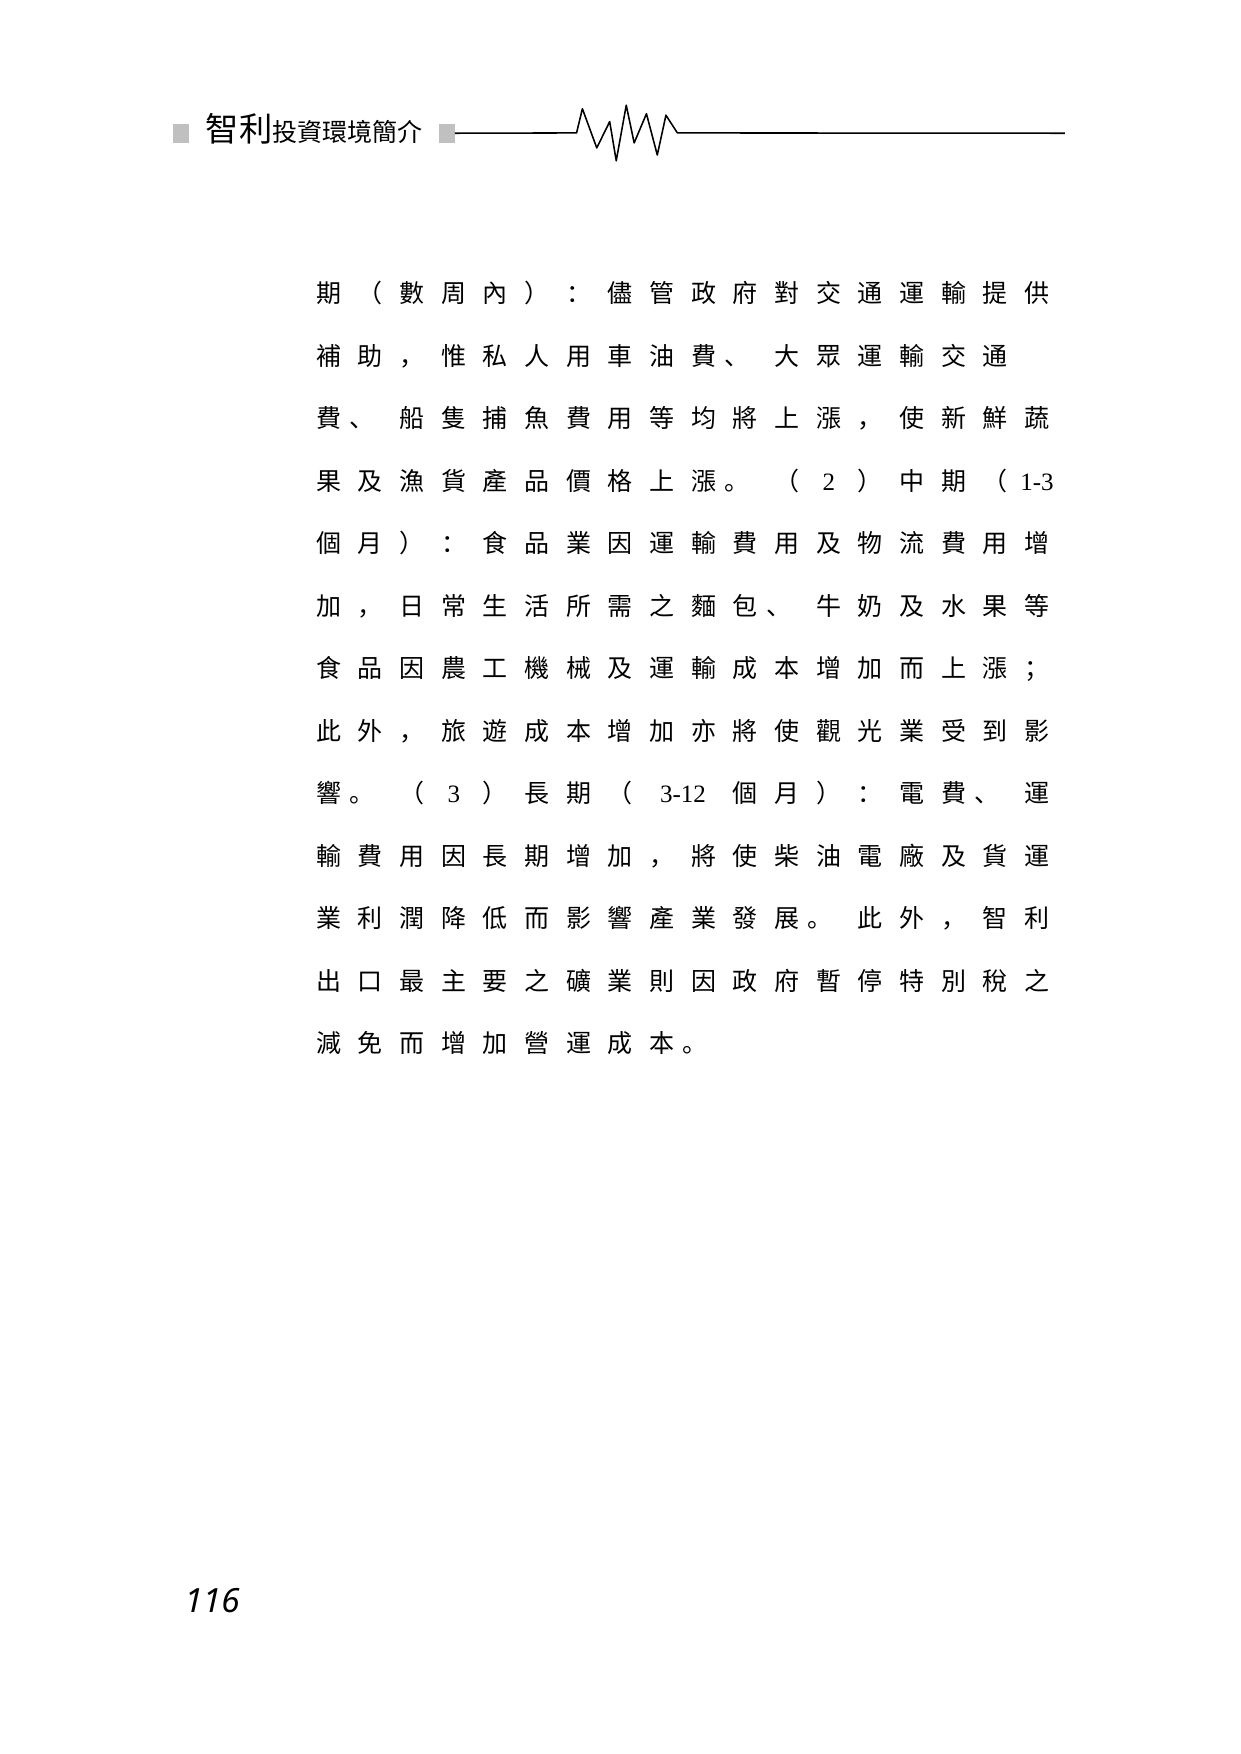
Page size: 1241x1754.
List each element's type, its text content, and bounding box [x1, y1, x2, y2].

text 期（數周內）：儘管政府對交通運輸提供補助，惟私人用車油費、大眾運輸交通費、船隻捕魚費用等均將上漲，使新鮮蔬果及漁貨產品價格上漲。（2）中期（1-3個月）：食品業因運輸費用及物流費用增加，日常生活所需之麵包、牛奶及水果等食品因農工機械及運輸成本增加而上漲；此外，旅遊成本增加亦將使觀光業受到影響。（3）長期（3-12個月）：電費、運輸費用因長期增加，將使柴油電廠及貨運業利潤降低而影響產業發展。此外，智利出口最主要之礦業則因政府暫停特別稅之減免而增加營運成本。 [281, 250, 1058, 1063]
